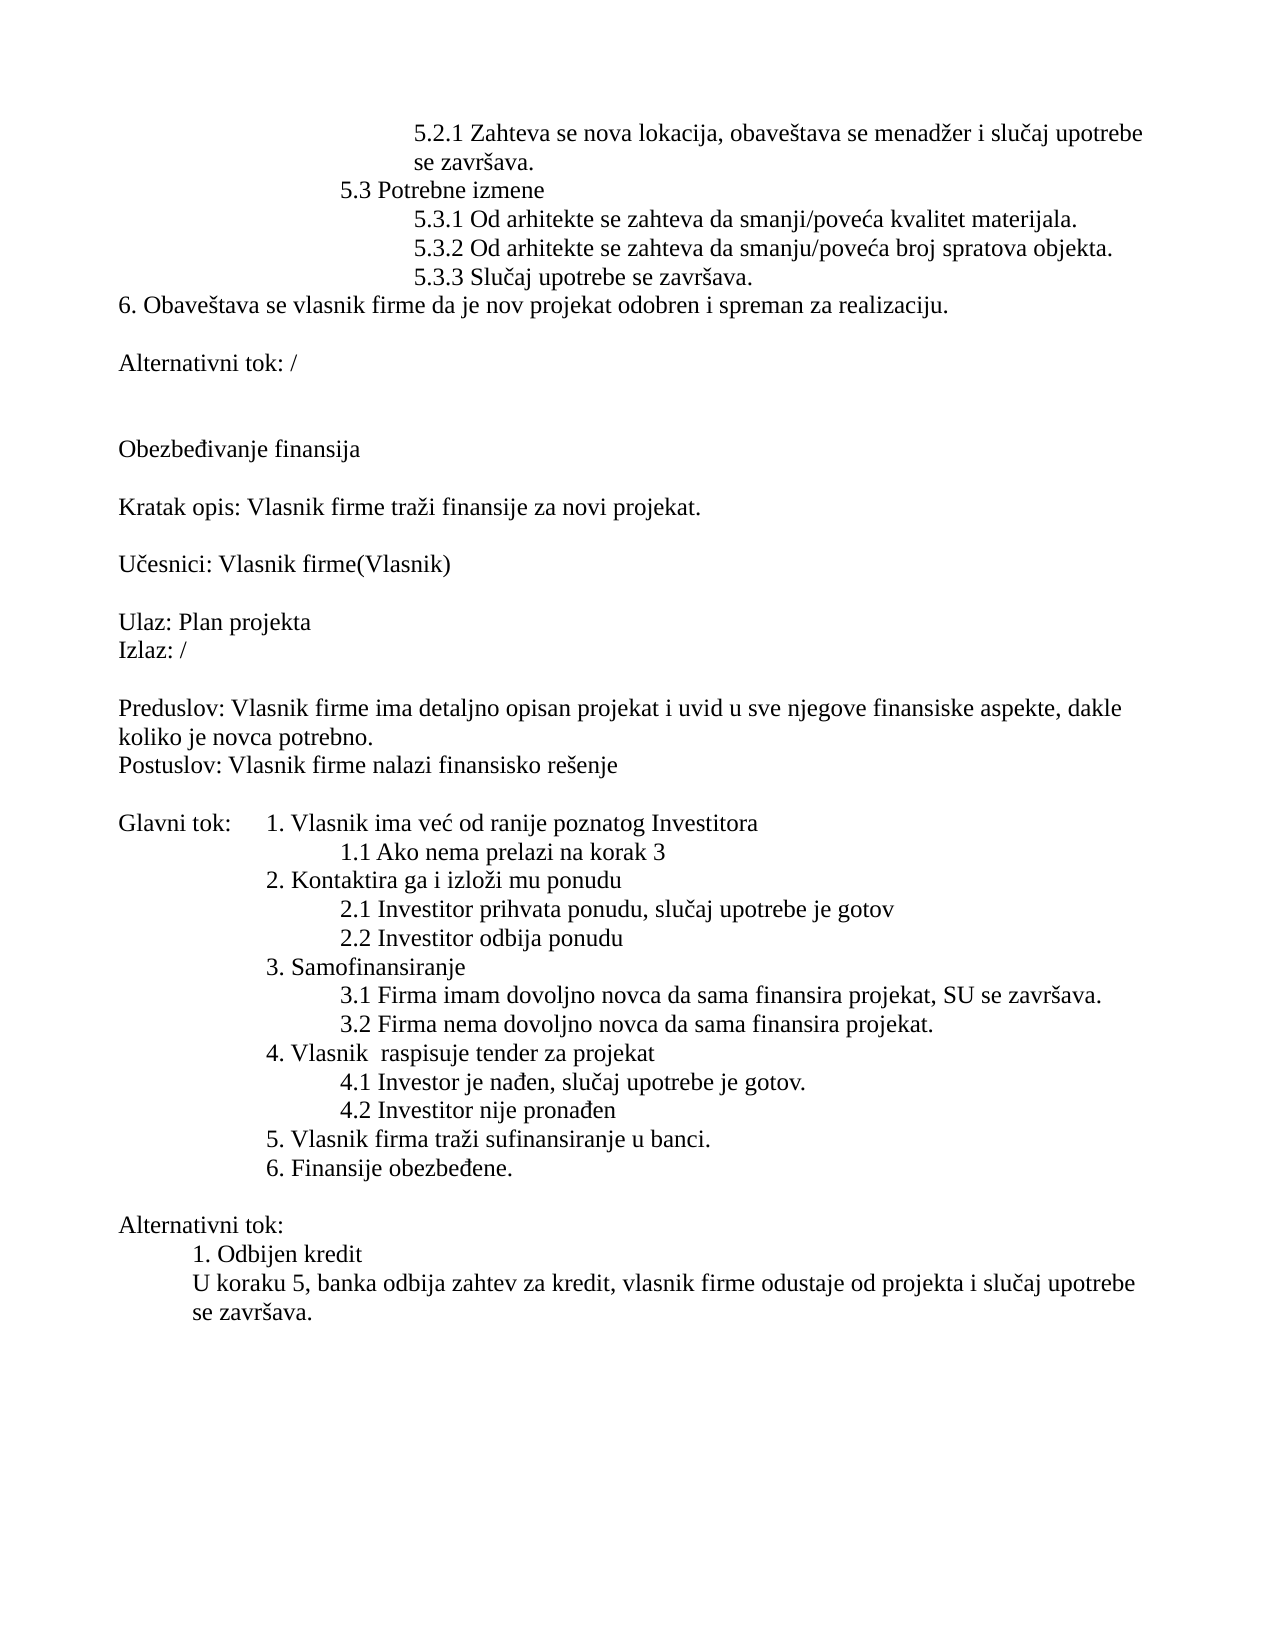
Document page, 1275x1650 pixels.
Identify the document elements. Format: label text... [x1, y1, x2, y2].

text 5.2.1 Zahteva se nova lokacija, obaveštava se menadžer i slučaj upotrebe se završava. 5.3 Potrebne izmene 5.3.1 Od arhitekte se zahteva da smanji/poveća kvalitet materijala. 5.3.2 Od arhitekte se zahteva da smanju/poveća broj spratova objekta. 5.3.3 Slučaj upotrebe se završava. [118, 118, 1157, 291]
text 6. Obaveštava se vlasnik firme da je nov projekat odobren i spreman za realizaciju. Alternativni tok: / Obezbeđivanje finansija Kratak opis: Vlasnik firme traži finansije za novi projekat. Učesnici: Vlasnik firme(Vlasnik) Ulaz: Plan projekta Izlaz: / Preduslov: Vlasnik firme ima detaljno opisan projekat i uvid u sve njegove finansiske aspekte, dakle koliko je novca potrebno. Postuslov: Vlasnik firme nalazi finansisko rešenje Glavni tok: 1. Vlasnik ima već od ranije poznatog Investitora 1.1 Ako nema prelazi na korak 3 2. Kontaktira ga i izloži mu ponudu 2.1 Investitor prihvata ponudu, slučaj upotrebe je gotov 2.2 Investitor odbija ponudu 3. Samofinansiranje 3.1 Firma imam dovoljno novca da sama finansira projekat, SU se završava. 3.2 Firma nema dovoljno novca da sama finansira projekat. 4. Vlasnik raspisuje tender za projekat 4.1 Investor je nađen, slučaj upotrebe je gotov. 4.2 Investitor nije pronađen 5. Vlasnik firma traži sufinansiranje u banci. 6. Finansije obezbeđene. Alternativni tok: 1. Odbijen kredit U koraku 5, banka odbija zahtev za kredit, vlasnik firme odustaje od projekta i slučaj upotrebe se završava. [118, 291, 1157, 1326]
